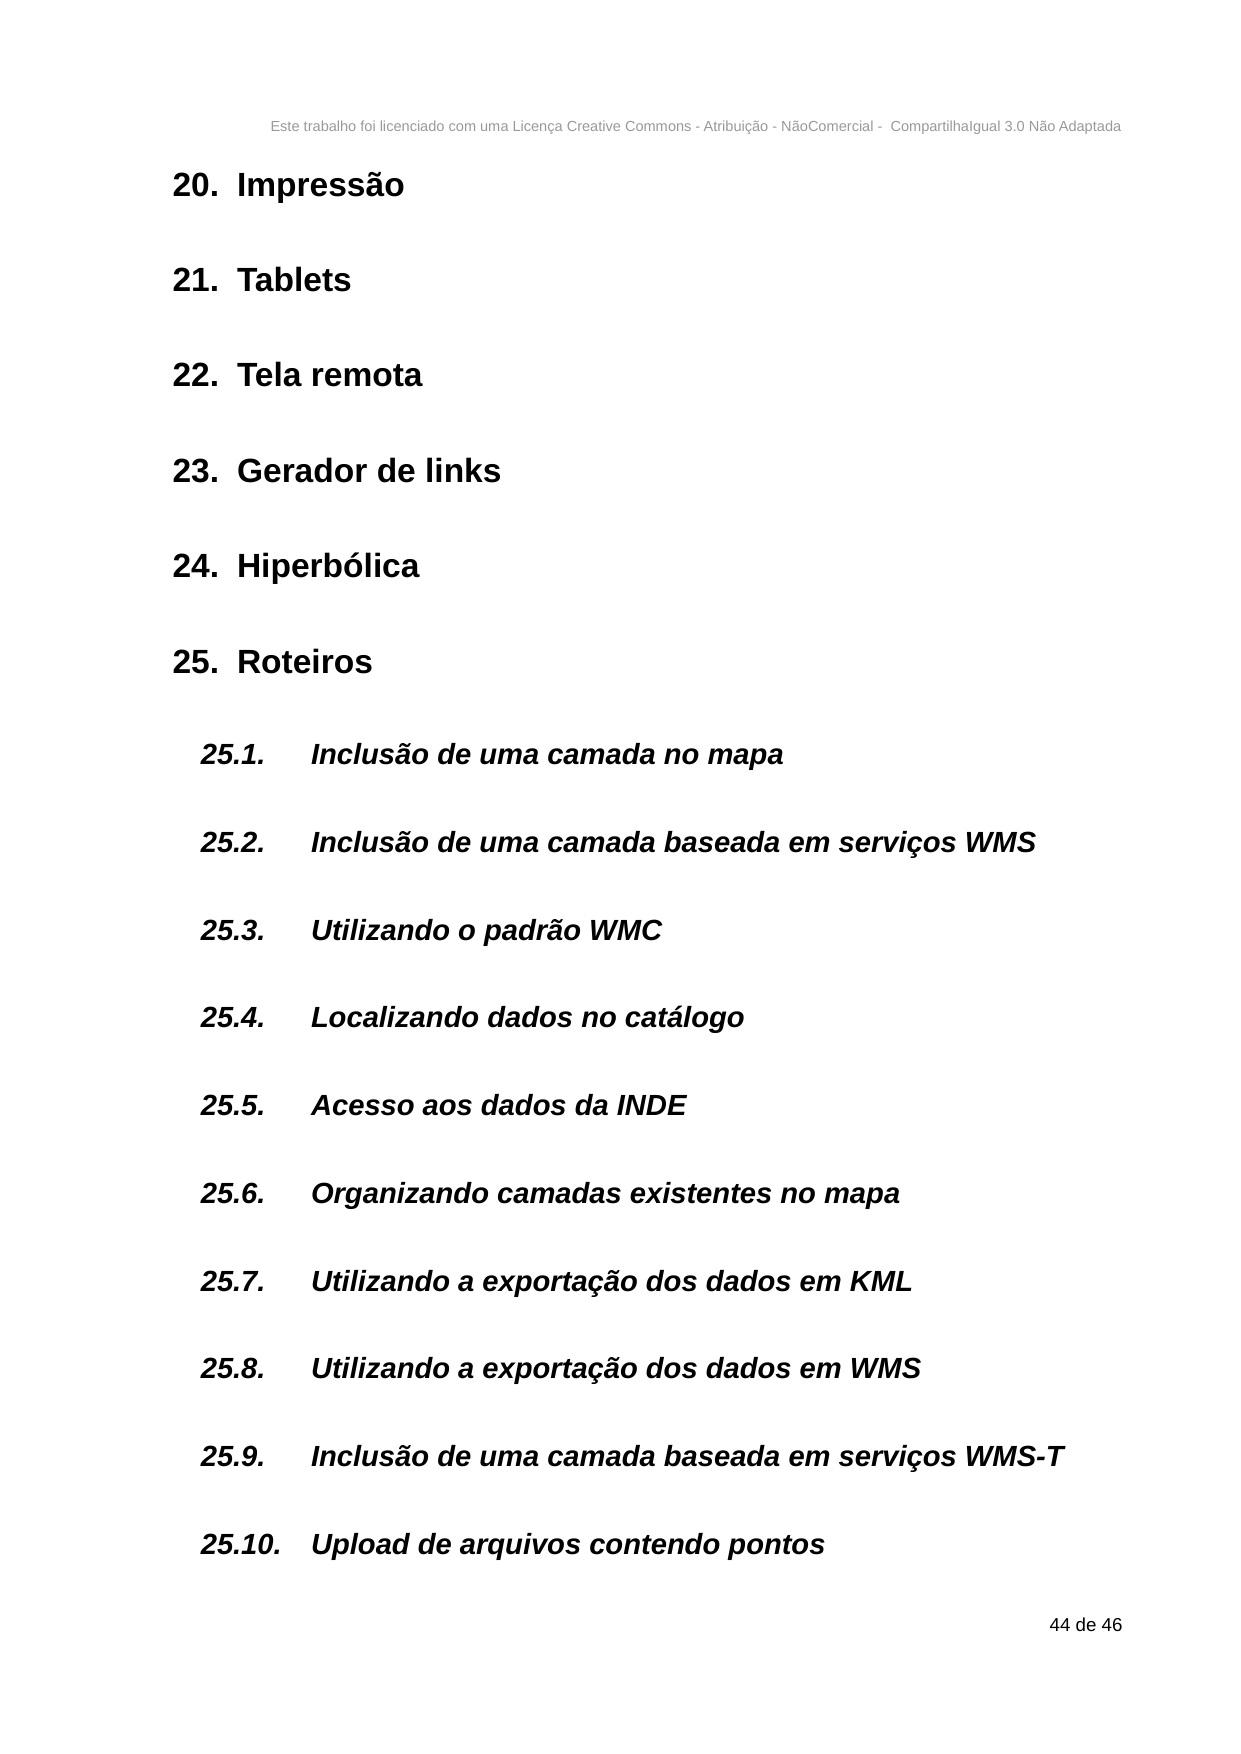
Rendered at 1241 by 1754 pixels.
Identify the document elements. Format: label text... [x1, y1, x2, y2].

subtitle Inclusão de uma camada baseada em serviços WMS [163, 825, 1077, 858]
subtitle Gerador de links [163, 451, 1077, 489]
subtitle Hiperbólica [163, 546, 1077, 585]
subtitle Tablets [163, 260, 1077, 298]
subtitle Utilizando a exportação dos dados em WMS [163, 1352, 1077, 1385]
subtitle Tela remota [163, 355, 1077, 394]
subtitle Roteiros [163, 641, 1077, 680]
subtitle Inclusão de uma camada no mapa [163, 737, 1077, 770]
subtitle Utilizando o padrão WMC [163, 912, 1077, 946]
subtitle Localizando dados no catálogo [163, 1000, 1077, 1034]
subtitle Upload de arquivos contendo pontos [163, 1527, 1077, 1561]
subtitle Organizando camadas existentes no mapa [163, 1176, 1077, 1209]
subtitle Acesso aos dados da INDE [163, 1088, 1077, 1122]
subtitle Impressão [163, 164, 1077, 203]
subtitle Utilizando a exportação dos dados em KML [163, 1264, 1077, 1297]
subtitle Inclusão de uma camada baseada em serviços WMS-T [163, 1439, 1077, 1473]
